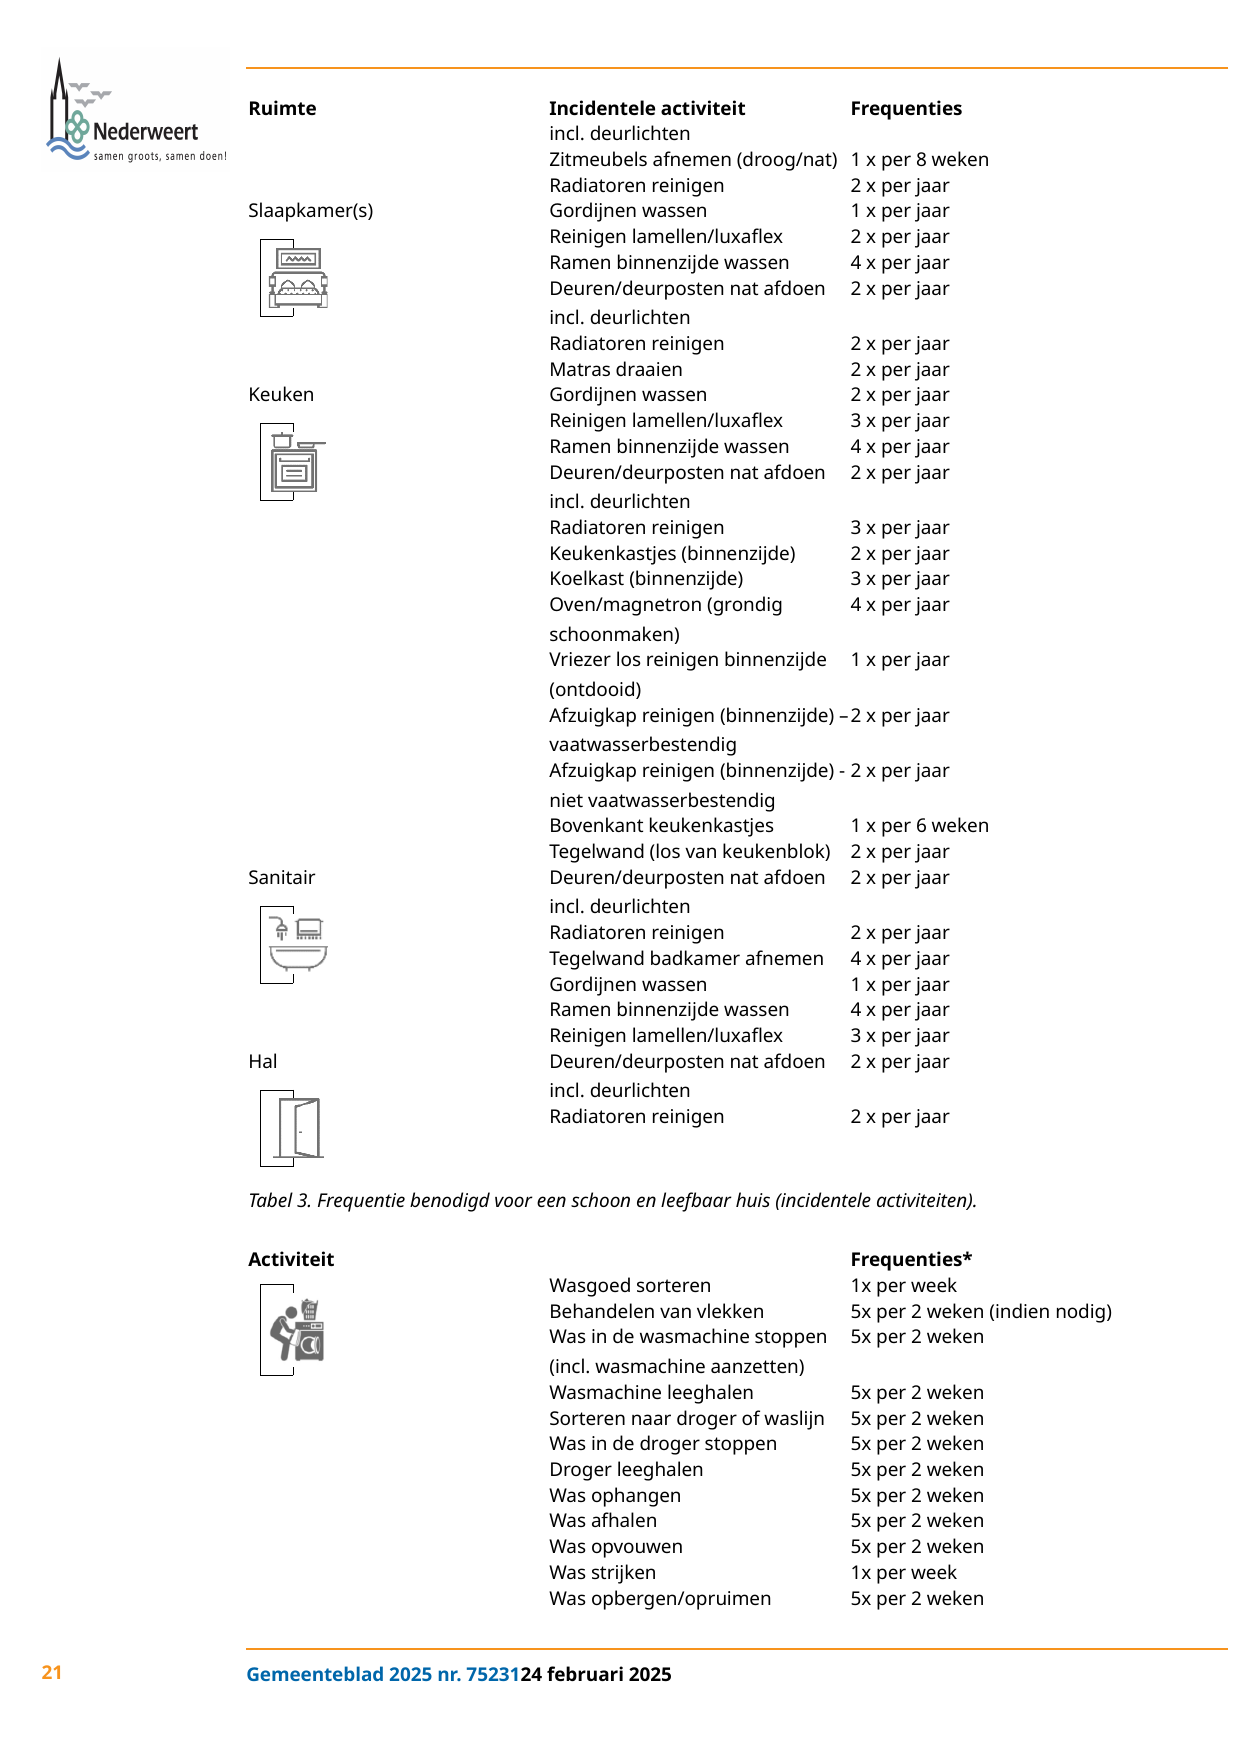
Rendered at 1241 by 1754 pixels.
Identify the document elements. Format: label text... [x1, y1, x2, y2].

table_cell Bovenkant keukenkastjes [549, 813, 850, 838]
table_cell [248, 1272, 549, 1588]
table_cell Sorteren naar droger of waslijn [549, 1405, 850, 1430]
table_cell Oven/magnetron (grondig schoonmaken) [549, 591, 850, 647]
table_cell Reinigen lamellen/luxaflex [549, 224, 850, 249]
table_cell Radiatoren reinigen [549, 919, 850, 945]
table_cell Was afhalen [549, 1508, 850, 1533]
table_cell Was ophangen [549, 1482, 850, 1508]
table_cell Radiatoren reinigen [549, 1103, 850, 1184]
table_cell 2 x per jaar [850, 864, 1152, 919]
table_cell 5x per 2 weken (indien nodig) [850, 1298, 1152, 1324]
picture [268, 432, 328, 492]
table_cell 2 x per jaar [850, 459, 1152, 514]
table_cell Tegelwand (los van keukenblok) [549, 838, 850, 864]
table_cell Gordijnen wassen [549, 382, 850, 407]
picture [268, 914, 328, 974]
table_cell Behandelen van vlekken [549, 1298, 850, 1324]
table_cell 1 x per jaar [850, 647, 1152, 702]
table_cell Tegelwand badkamer afnemen [549, 945, 850, 971]
table_cell incl. deurlichten [549, 121, 850, 146]
table_cell Ramen binnenzijde wassen [549, 249, 850, 275]
table_cell [328, 915, 549, 973]
table_cell 2 x per jaar [850, 356, 1152, 382]
table_header Frequenties* [850, 1246, 1152, 1272]
table_cell 2 x per jaar [850, 919, 1152, 945]
table_cell 1 x per 6 weken [850, 813, 1152, 838]
table_cell 3 x per jaar [850, 514, 1152, 540]
picture [268, 1293, 328, 1367]
table_cell 2 x per jaar [850, 1103, 1152, 1184]
table_cell 4 x per jaar [850, 433, 1152, 459]
text Tabel 3. Frequentie benodigd voor een schoon en leefbaar huis (incidentele activiteiten). [248, 1187, 1152, 1213]
table_cell 2 x per jaar [850, 838, 1152, 864]
table_cell 3 x per jaar [850, 566, 1152, 591]
table_cell Slaapkamer(s) [248, 198, 549, 382]
table_header Activiteit [248, 1246, 850, 1272]
table_cell [248, 121, 549, 198]
table_cell Was strijken [549, 1559, 850, 1585]
table_cell [261, 1099, 268, 1157]
table_cell 5x per 2 weken [850, 1508, 1152, 1533]
picture [268, 1098, 328, 1158]
table_cell [248, 915, 260, 973]
table_cell [248, 974, 549, 1048]
table_cell 5x per 2 weken [850, 1379, 1152, 1405]
table_cell Radiatoren reinigen [549, 330, 850, 356]
table_cell 2 x per jaar [850, 224, 1152, 249]
table_cell 4 x per jaar [850, 249, 1152, 275]
table_cell Afzuigkap reinigen (binnenzijde) - niet vaatwasserbestendig [549, 757, 850, 813]
table_cell [261, 915, 268, 973]
table_cell 5x per 2 weken [850, 1430, 1152, 1456]
table_cell Deuren/deurposten nat afdoen incl. deurlichten [549, 1048, 850, 1103]
table_cell Wasmachine leeghalen [549, 1379, 850, 1405]
table_cell Keukenkastjes (binnenzijde) [549, 540, 850, 566]
table_cell 4 x per jaar [850, 591, 1152, 647]
table_cell Deuren/deurposten nat afdoen incl. deurlichten [549, 275, 850, 330]
table_cell 2 x per jaar [850, 702, 1152, 757]
table_cell 2 x per jaar [850, 1048, 1152, 1103]
table_cell Wasgoed sorteren [549, 1272, 850, 1298]
table_cell Gordijnen wassen [549, 971, 850, 997]
table_cell Deuren/deurposten nat afdoen incl. deurlichten [549, 864, 850, 919]
table_cell [248, 1158, 549, 1184]
table_cell 4 x per jaar [850, 945, 1152, 971]
table_cell Vriezer los reinigen binnenzijde (ontdooid) [549, 647, 850, 702]
table_cell 3 x per jaar [850, 408, 1152, 433]
table_cell Reinigen lamellen/luxaflex [549, 1022, 850, 1048]
table_cell [248, 1099, 260, 1157]
picture [41, 47, 231, 172]
table_cell Radiatoren reinigen [549, 172, 850, 198]
table_cell 2 x per jaar [850, 172, 1152, 198]
table_cell 5x per 2 weken [850, 1533, 1152, 1559]
table_header Frequenties [850, 95, 1152, 121]
table_cell 4 x per jaar [850, 997, 1152, 1022]
table_cell Hal [248, 1048, 549, 1098]
table_cell [328, 1099, 549, 1157]
table_cell Keuken [248, 382, 549, 864]
table_cell Reinigen lamellen/luxaflex [549, 408, 850, 433]
table_cell Droger leeghalen [549, 1456, 850, 1482]
table_cell Was in de droger stoppen [549, 1430, 850, 1456]
table_cell 1 x per jaar [850, 198, 1152, 223]
table_cell Koelkast (binnenzijde) [549, 566, 850, 591]
table_cell 2 x per jaar [850, 330, 1152, 356]
table_cell Ramen binnenzijde wassen [549, 433, 850, 459]
table_cell 5x per 2 weken [850, 1482, 1152, 1508]
table_cell Was in de wasmachine stoppen (incl. wasmachine aanzetten) [549, 1324, 850, 1379]
table_cell 5x per 2 weken [850, 1324, 1152, 1379]
table_cell Sanitair [248, 864, 549, 914]
table_cell 1 x per jaar [850, 971, 1152, 997]
table_cell Ramen binnenzijde wassen [549, 997, 850, 1022]
table_cell 2 x per jaar [850, 757, 1152, 813]
table_cell 2 x per jaar [850, 275, 1152, 330]
table_cell 5x per 2 weken [850, 1405, 1152, 1430]
picture [268, 248, 328, 308]
table_cell 1x per week [850, 1559, 1152, 1585]
table_cell Radiatoren reinigen [549, 514, 850, 540]
table_cell 5x per 2 weken [850, 1456, 1152, 1482]
table_header Ruimte [248, 95, 549, 121]
table_cell Deuren/deurposten nat afdoen incl. deurlichten [549, 459, 850, 514]
table_cell 3 x per jaar [850, 1022, 1152, 1048]
table_cell Gordijnen wassen [549, 198, 850, 223]
table_cell 2 x per jaar [850, 382, 1152, 407]
table_cell 2 x per jaar [850, 540, 1152, 566]
table_cell Matras draaien [549, 356, 850, 382]
table_cell [850, 121, 1152, 146]
table_cell Zitmeubels afnemen (droog/nat) [549, 146, 850, 172]
table_cell Was opvouwen [549, 1533, 850, 1559]
table_header Incidentele activiteit [549, 95, 850, 121]
table_cell 1x per week [850, 1272, 1152, 1298]
table_cell Afzuigkap reinigen (binnenzijde) – vaatwasserbestendig [549, 702, 850, 757]
table_cell 1 x per 8 weken [850, 146, 1152, 172]
